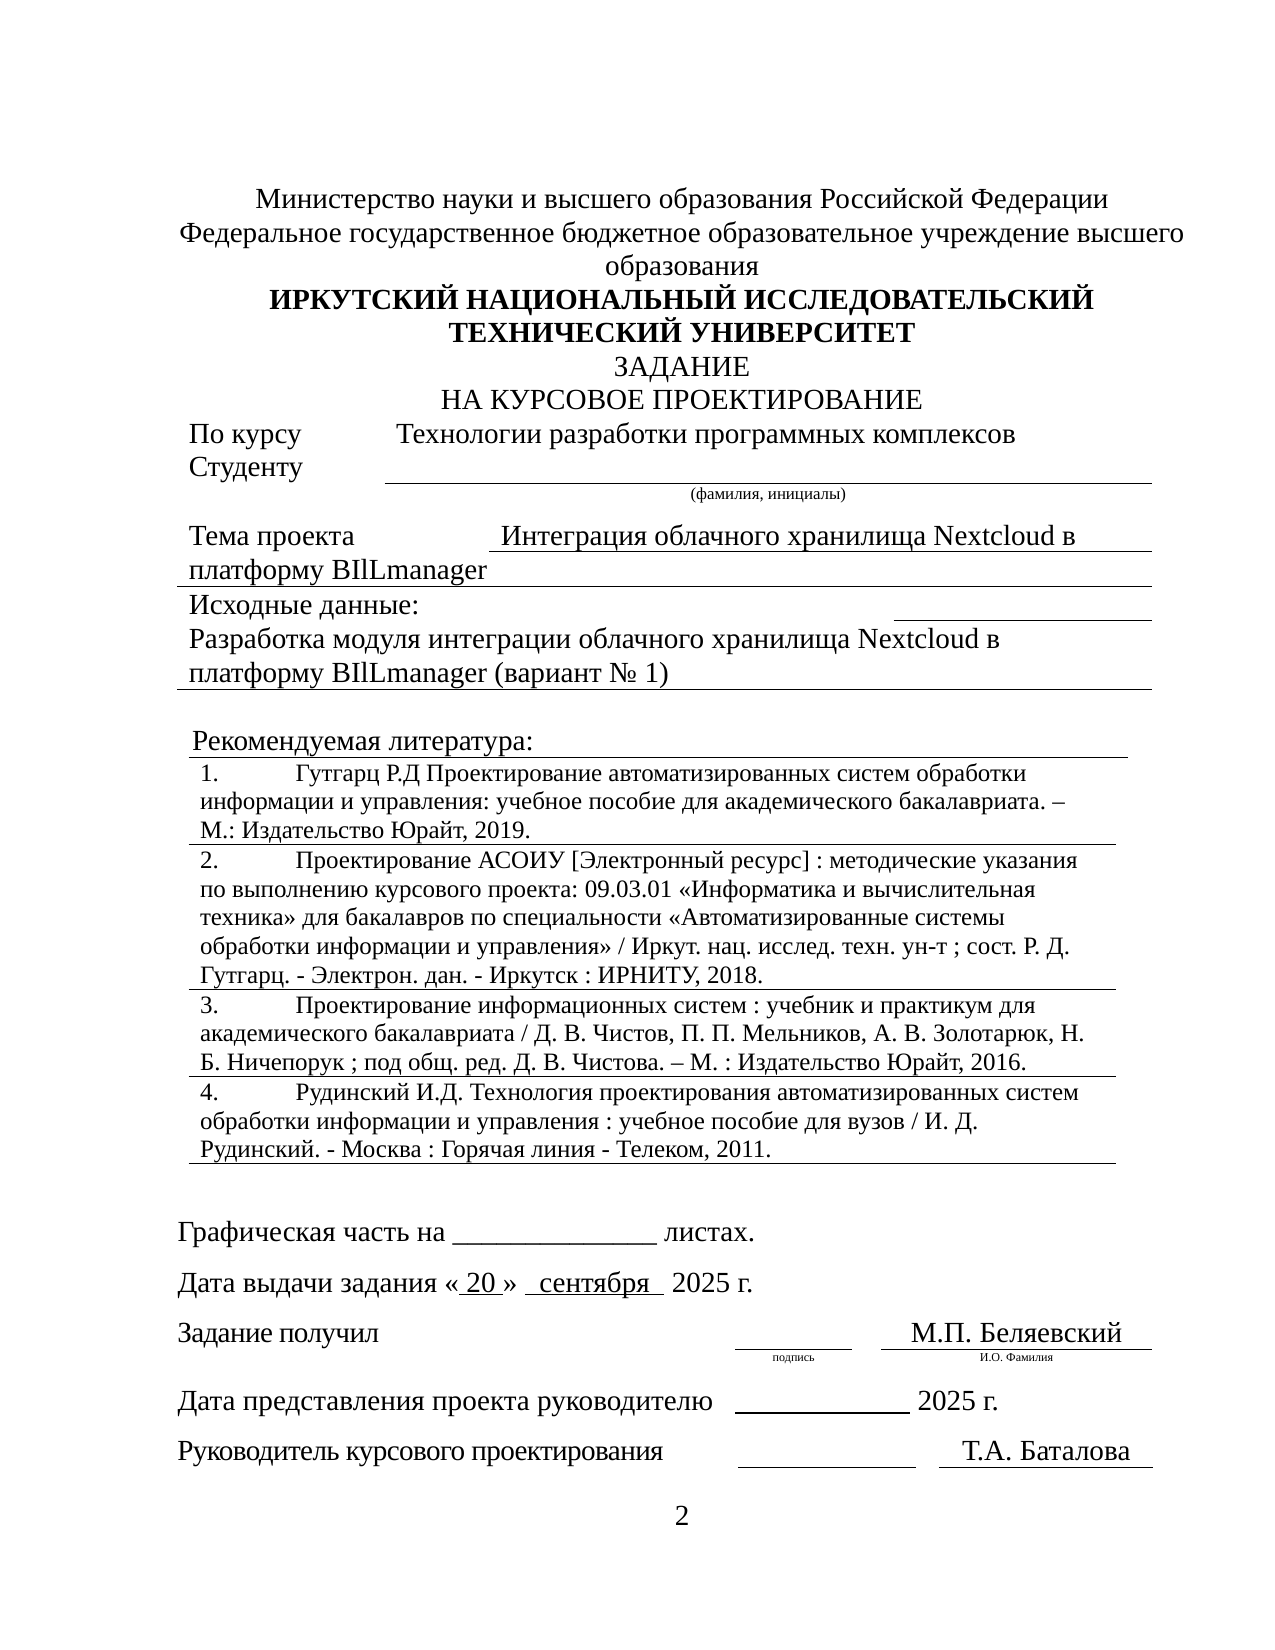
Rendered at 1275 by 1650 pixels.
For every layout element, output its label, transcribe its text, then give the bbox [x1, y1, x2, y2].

table_cell Рудинский И.Д. Технология проектирования автоматизированных систем обработки информации и управления : учебное пособие для вузов / И. Д. Рудинский. - Москва : Горячая линия - Телеком, 2011. [189, 1077, 1116, 1163]
table_header По курсу [177, 416, 384, 449]
text Министерство науки и высшего образования Российской Федерации [177, 181, 1186, 215]
table_cell [1128, 723, 1152, 1164]
table_cell Разработка модуля интеграции облачного хранилища Nextcloud в платформу BIlLmanager (вариант № 1) [177, 620, 1152, 688]
table_cell [1116, 989, 1128, 1076]
table_cell [177, 1349, 735, 1383]
text НА КУРСОВОЕ ПРОЕКТИРОВАНИЕ [177, 382, 1186, 416]
table_header Т.А. Баталова [939, 1433, 1153, 1467]
text Дата выдачи задания « 20 » сентября 2025 г. [177, 1265, 1186, 1298]
table_cell [1116, 758, 1128, 844]
text Графическая часть на ______________ листах. [177, 1214, 1186, 1248]
table_header [735, 1315, 852, 1348]
table_cell [852, 1349, 881, 1383]
table_cell [177, 483, 384, 518]
table_header Технологии разработки программных комплексов [385, 416, 1152, 449]
table_cell [385, 450, 1152, 483]
text Федеральное государственное бюджетное образовательное учреждение высшего образования [177, 215, 1186, 282]
table_cell [177, 690, 1152, 723]
text Дата представления проекта руководителю 2025 г. [177, 1383, 1186, 1417]
table_cell платформу BIlLmanager [177, 551, 1152, 586]
table_header Рекомендуемая литература: [189, 723, 650, 757]
table_cell Гутгарц Р.Д Проектирование автоматизированных систем обработки информации и управления: учебное пособие для академического бакалавриата. – М.: Издательство Юрайт, 2019. [189, 758, 1116, 844]
text ИРКУТСКИЙ НАЦИОНАЛЬНЫЙ ИССЛЕДОВАТЕЛЬСКИЙ ТЕХНИЧЕСКИЙ УНИВЕРСИТЕТ [177, 282, 1186, 349]
table_header [650, 723, 1128, 757]
table_header М.П. Беляевский [881, 1315, 1152, 1348]
table_cell Интеграция облачного хранилища Nextcloud в [489, 518, 1152, 551]
table_cell Проектирование АСОИУ [Электронный ресурс] : методические указания по выполнению курсового проекта: 09.03.01 «Информатика и вычислительная техника» для бакалавров по специальности «Автоматизированные системы обработки информации и управления» / Иркут. нац. исслед. техн. ун-т ; сост. Р. Д. Гутгарц. - Электрон. дан. - Иркутск : ИРНИТУ, 2018. [189, 845, 1116, 989]
table_cell [177, 723, 189, 1164]
table_cell Тема проекта [177, 518, 489, 551]
table_cell [1116, 1076, 1128, 1163]
table_cell Студенту [177, 450, 384, 483]
table_header [916, 1433, 939, 1467]
table_header [852, 1315, 881, 1348]
table_cell Проектирование информационных систем : учебник и практикум для академического бакалавриата / Д. В. Чистов, П. П. Мельников, А. В. Золотарюк, Н. Б. Ничепорук ; под общ. ред. Д. В. Чистова. – М. : Издательство Юрайт, 2016. [189, 990, 1116, 1076]
table_cell [894, 587, 1152, 620]
table_cell (фамилия, инициалы) [385, 484, 1152, 518]
table_cell Исходные данные: [177, 587, 893, 620]
table_header Задание получил [177, 1315, 735, 1348]
table_cell подпись [735, 1350, 852, 1383]
table_cell [1116, 844, 1128, 989]
table_header Руководитель курсового проектирования [177, 1433, 738, 1467]
text ЗАДАНИЕ [177, 349, 1186, 382]
table_cell И.О. Фамилия [881, 1350, 1152, 1383]
table_header [738, 1433, 916, 1467]
